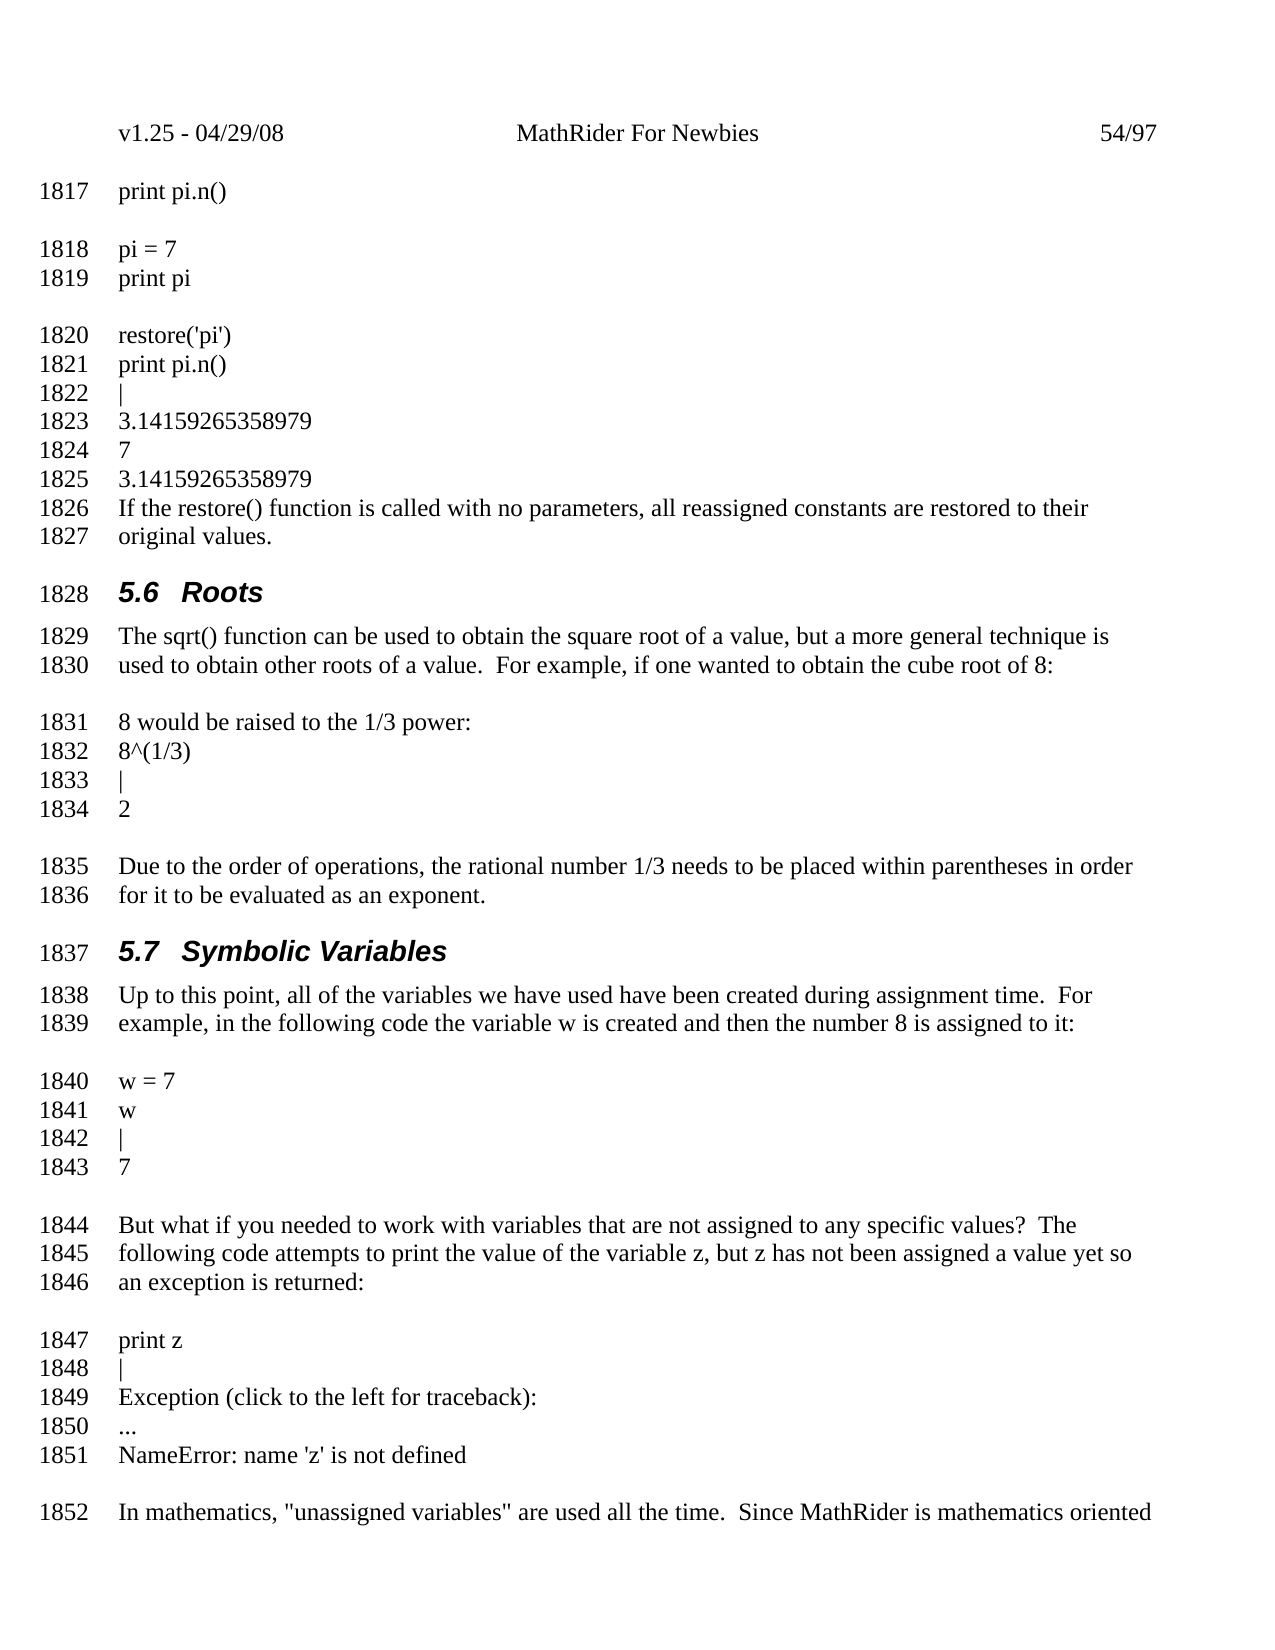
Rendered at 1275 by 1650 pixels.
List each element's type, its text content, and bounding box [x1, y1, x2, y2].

text w [118, 1095, 1157, 1123]
subtitle Roots [118, 575, 1157, 609]
text 2 [118, 794, 1157, 822]
text 8 would be raised to the 1/3 power: [118, 707, 1157, 736]
text print pi.n() [118, 176, 1157, 205]
text But what if you needed to work with variables that are not assigned to any specific values? The following code attempts to print the value of the variable z, but z has not been assigned a value yet so an exception is returned: [118, 1210, 1157, 1296]
text ... [118, 1411, 1157, 1440]
text w = 7 [118, 1066, 1157, 1095]
text print pi [118, 263, 1157, 291]
text restore('pi') [118, 320, 1157, 349]
text | [118, 378, 1157, 406]
text 3.14159265358979 [118, 406, 1157, 435]
text | [118, 1123, 1157, 1152]
text | [118, 1353, 1157, 1382]
text Up to this point, all of the variables we have used have been created during assignment time. For example, in the following code the variable w is created and then the number 8 is assigned to it: [118, 980, 1157, 1037]
text 3.14159265358979 [118, 464, 1157, 493]
text Exception (click to the left for traceback): [118, 1382, 1157, 1411]
text In mathematics, "unassigned variables" are used all the time. Since MathRider is mathematics oriented [118, 1497, 1157, 1526]
text | [118, 765, 1157, 794]
text NameError: name 'z' is not defined [118, 1440, 1157, 1468]
text 7 [118, 1152, 1157, 1181]
text If the restore() function is called with no parameters, all reassigned constants are restored to their original values. [118, 493, 1157, 550]
text print pi.n() [118, 349, 1157, 378]
text print z [118, 1325, 1157, 1353]
text 7 [118, 435, 1157, 464]
text pi = 7 [118, 234, 1157, 263]
text Due to the order of operations, the rational number 1/3 needs to be placed within parentheses in order for it to be evaluated as an exponent. [118, 851, 1157, 909]
text 8^(1/3) [118, 736, 1157, 765]
text The sqrt() function can be used to obtain the square root of a value, but a more general technique is used to obtain other roots of a value. For example, if one wanted to obtain the cube root of 8: [118, 621, 1157, 679]
subtitle Symbolic Variables [118, 934, 1157, 967]
